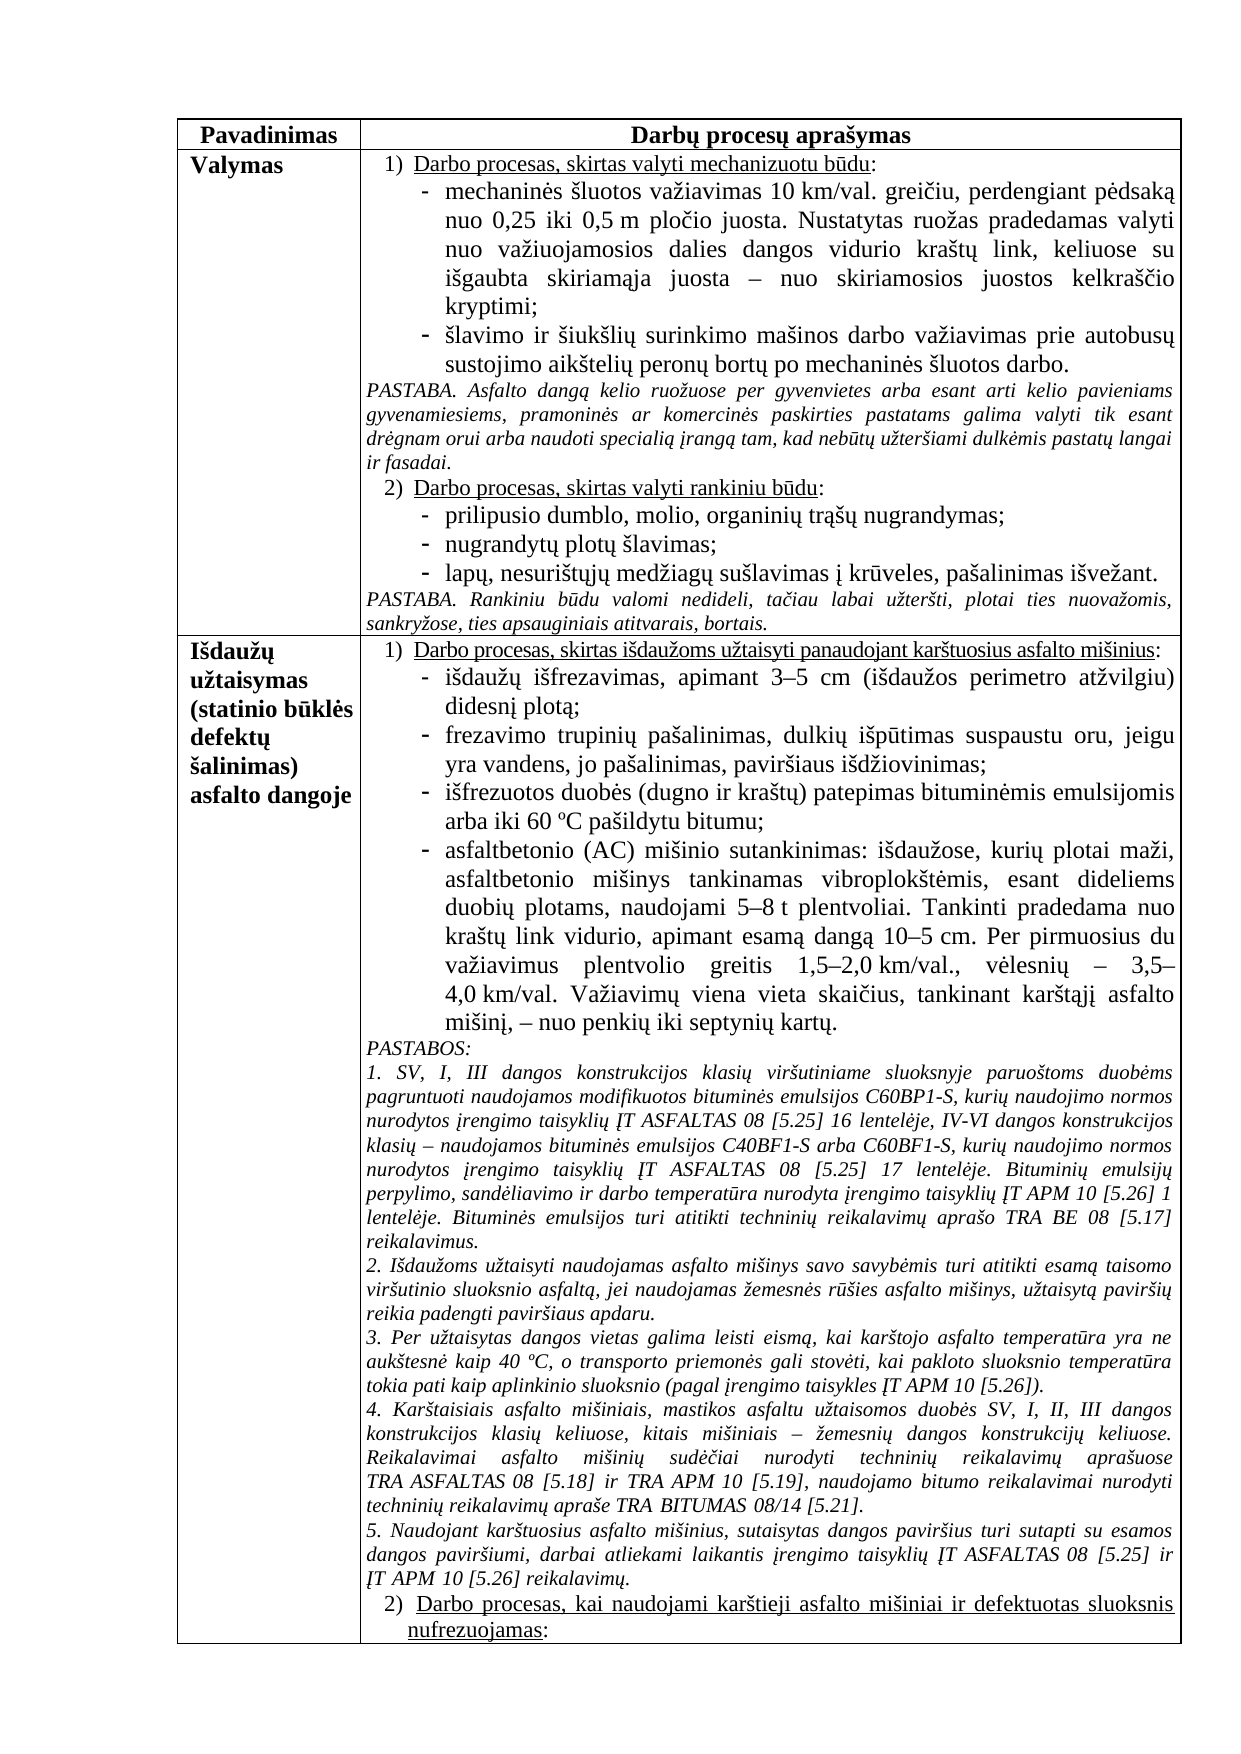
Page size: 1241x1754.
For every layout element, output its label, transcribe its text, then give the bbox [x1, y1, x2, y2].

table_header Darbų procesų aprašymas [361, 120, 1180, 148]
table_cell 1) Darbo procesas, skirtas valyti mechanizuotu būdu:  mechaninės šluotos važiavimas 10 km/val. greičiu, perdengiant pėdsaką nuo 0,25 iki 0,5 m pločio juosta. Nustatytas ruožas pradedamas valyti nuo važiuojamosios dalies dangos vidurio kraštų link, keliuose su išgaubta skiriamąja juosta – nuo skiriamosios juostos kelkraščio kryptimi;  šlavimo ir šiukšlių surinkimo mašinos darbo važiavimas prie autobusų sustojimo aikštelių peronų bortų po mechaninės šluotos darbo. PASTABA. Asfalto dangą kelio ruožuose per gyvenvietes arba esant arti kelio pavieniams gyvenamiesiems, pramoninės ar komercinės paskirties pastatams galima valyti tik esant drėgnam orui arba naudoti specialią įrangą tam, kad nebūtų užteršiami dulkėmis pastatų langai ir fasadai. 2) Darbo procesas, skirtas valyti rankiniu būdu:  prilipusio dumblo, molio, organinių trąšų nugrandymas;  nugrandytų plotų šlavimas;  lapų, nesurištųjų medžiagų sušlavimas į krūveles, pašalinimas išvežant. PASTABA. Rankiniu būdu valomi nedideli, tačiau labai užteršti, plotai ties nuovažomis, sankryžose, ties apsauginiais atitvarais, bortais. [361, 150, 1180, 634]
table_cell Išdaužų užtaisymas (statinio būklės defektų šalinimas) asfalto dangoje [178, 636, 360, 1642]
table_header Pavadinimas [178, 120, 360, 148]
table_cell Valymas [178, 150, 360, 634]
table_cell 1) Darbo procesas, skirtas išdaužoms užtaisyti panaudojant karštuosius asfalto mišinius:  išdaužų išfrezavimas, apimant 3–5 cm (išdaužos perimetro atžvilgiu) didesnį plotą;  frezavimo trupinių pašalinimas, dulkių išpūtimas suspaustu oru, jeigu yra vandens, jo pašalinimas, paviršiaus išdžiovinimas;  išfrezuotos duobės (dugno ir kraštų) patepimas bituminėmis emulsijomis arba iki 60 ºC pašildytu bitumu;  asfaltbetonio (AC) mišinio sutankinimas: išdaužose, kurių plotai maži, asfaltbetonio mišinys tankinamas vibroplokštėmis, esant dideliems duobių plotams, naudojami 5–8 t plentvoliai. Tankinti pradedama nuo kraštų link vidurio, apimant esamą dangą 10–5 cm. Per pirmuosius du važiavimus plentvolio greitis 1,5–2,0 km/val., vėlesnių – 3,5–4,0 km/val. Važiavimų viena vieta skaičius, tankinant karštąjį asfalto mišinį, – nuo penkių iki septynių kartų. PASTABOS: 1. SV, I, III dangos konstrukcijos klasių viršutiniame sluoksnyje paruoštoms duobėms pagruntuoti naudojamos modifikuotos bituminės emulsijos C60ΒP1-S, kurių naudojimo normos nurodytos įrengimo taisyklių ĮT ASFALTAS 08 [5.25] 16 lentelėje, IV-VI dangos konstrukcijos klasių – naudojamos bituminės emulsijos C40BF1-S arba C60BF1-S, kurių naudojimo normos nurodytos įrengimo taisyklių ĮT ASFALTAS 08 [5.25] 17 lentelėje. Bituminių emulsijų perpylimo, sandėliavimo ir darbo temperatūra nurodyta įrengimo taisyklių ĮT APM 10 [5.26] 1 lentelėje. Bituminės emulsijos turi atitikti techninių reikalavimų aprašo TRA BE 08 [5.17] reikalavimus. 2. Išdaužoms užtaisyti naudojamas asfalto mišinys savo savybėmis turi atitikti esamą taisomo viršutinio sluoksnio asfaltą, jei naudojamas žemesnės rūšies asfalto mišinys, užtaisytą paviršių reikia padengti paviršiaus apdaru. 3. Per užtaisytas dangos vietas galima leisti eismą, kai karštojo asfalto temperatūra yra ne aukštesnė kaip 40 ºC, o transporto priemonės gali stovėti, kai pakloto sluoksnio temperatūra tokia pati kaip aplinkinio sluoksnio (pagal įrengimo taisykles ĮT APM 10 [5.26]). 4. Karštaisiais asfalto mišiniais, mastikos asfaltu užtaisomos duobės SV, I, II, III dangos konstrukcijos klasių keliuose, kitais mišiniais – žemesnių dangos konstrukcijų keliuose. Reikalavimai asfalto mišinių sudėčiai nurodyti techninių reikalavimų aprašuose TRA ASFALTAS 08 [5.18] ir TRA APM 10 [5.19], naudojamo bitumo reikalavimai nurodyti techninių reikalavimų apraše TRA BITUMAS 08/14 [5.21]. 5. Naudojant karštuosius asfalto mišinius, sutaisytas dangos paviršius turi sutapti su esamos dangos paviršiumi, darbai atliekami laikantis įrengimo taisyklių ĮT ASFALTAS 08 [5.25] ir ĮT APM 10 [5.26] reikalavimų. 2) Darbo procesas, kai naudojami karštieji asfalto mišiniai ir defektuotas sluoksnis nufrezuojamas: [361, 636, 1180, 1642]
